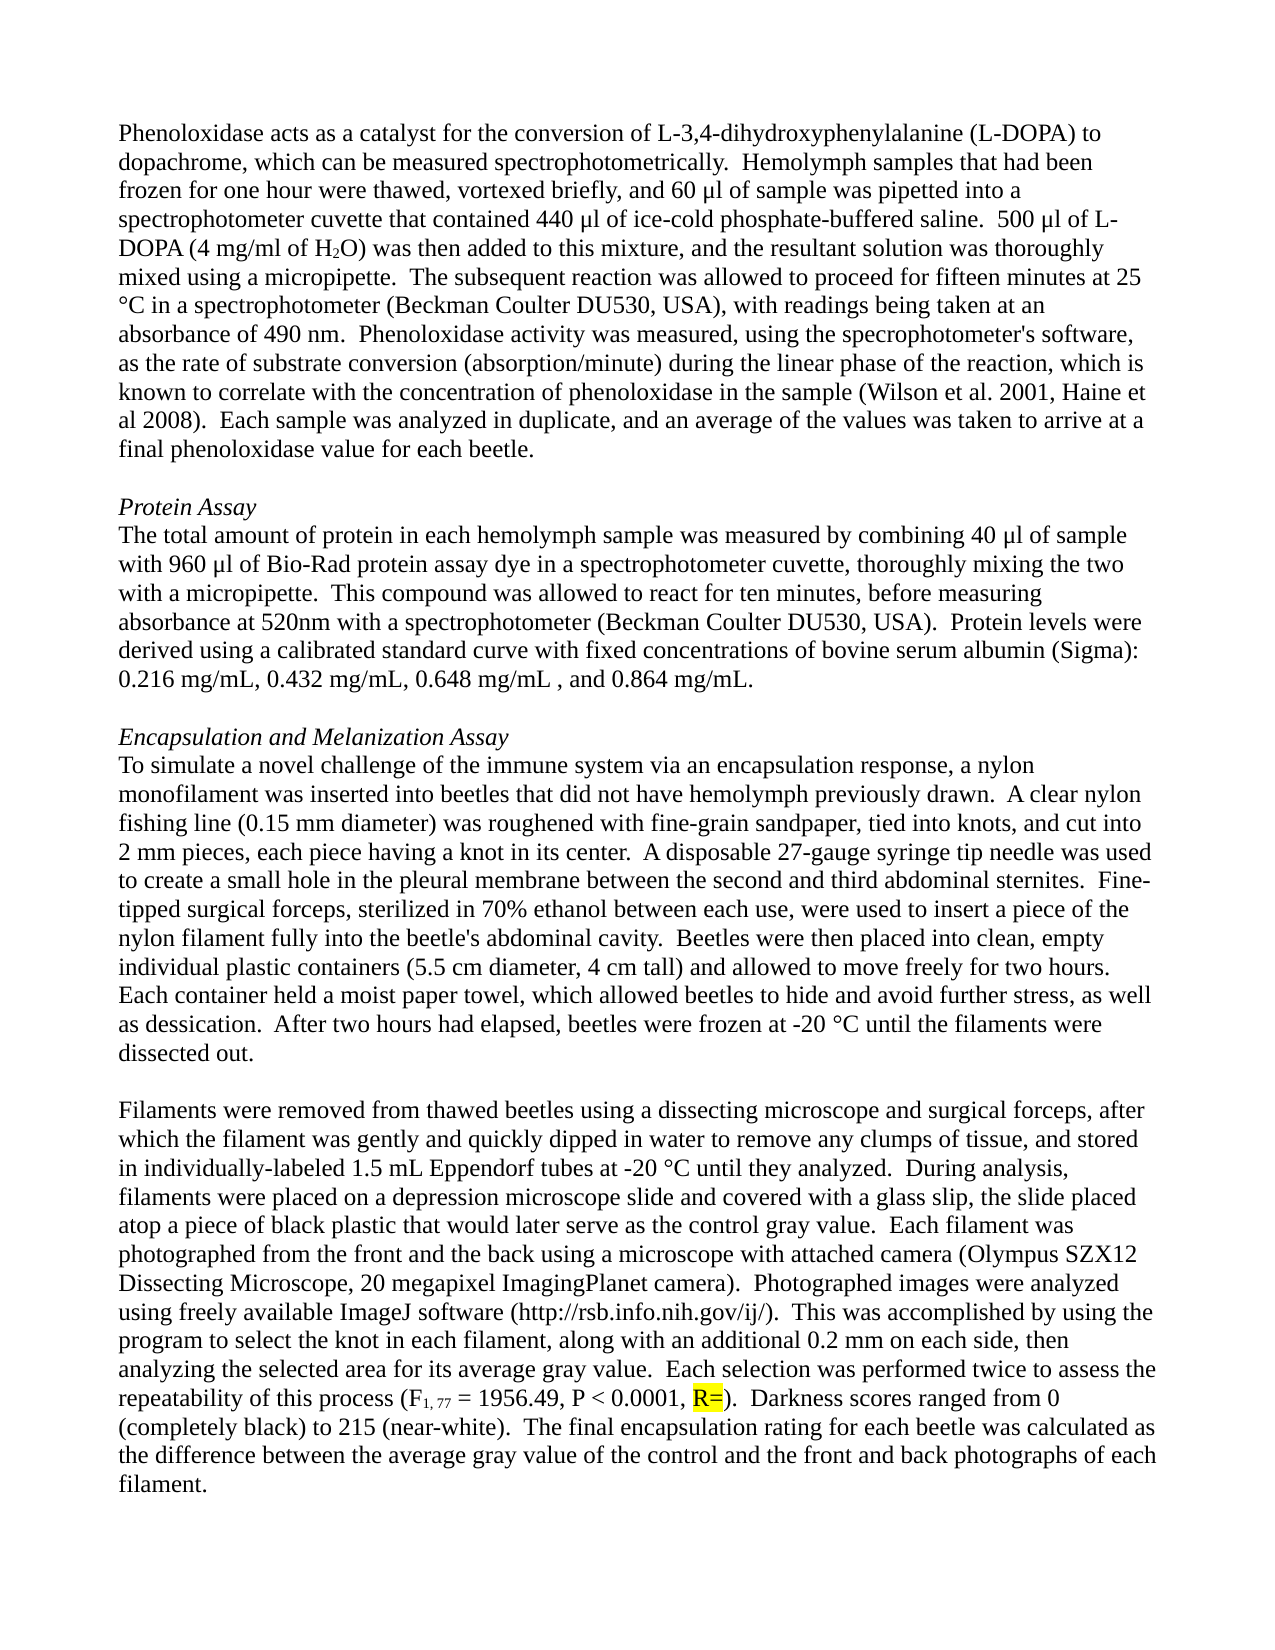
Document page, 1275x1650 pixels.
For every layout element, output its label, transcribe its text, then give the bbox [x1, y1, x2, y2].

text Phenoloxidase acts as a catalyst for the conversion of L-3,4-dihydroxyphenylalanine (L-DOPA) to dopachrome, which can be measured spectrophotometrically. Hemolymph samples that had been frozen for one hour were thawed, vortexed briefly, and 60 μl of sample was pipetted into a spectrophotometer cuvette that contained 440 μl of ice-cold phosphate-buffered saline. 500 μl of L-DOPA (4 mg/ml of H2O) was then added to this mixture, and the resultant solution was thoroughly mixed using a micropipette. The subsequent reaction was allowed to proceed for fifteen minutes at 25 °C in a spectrophotometer (Beckman Coulter DU530, USA), with readings being taken at an absorbance of 490 nm. Phenoloxidase activity was measured, using the specrophotometer's software, as the rate of substrate conversion (absorption/minute) during the linear phase of the reaction, which is known to correlate with the concentration of phenoloxidase in the sample (Wilson et al. 2001, Haine et al 2008). Each sample was analyzed in duplicate, and an average of the values was taken to arrive at a final phenoloxidase value for each beetle. [118, 118, 1157, 463]
text The total amount of protein in each hemolymph sample was measured by combining 40 μl of sample with 960 μl of Bio-Rad protein assay dye in a spectrophotometer cuvette, thoroughly mixing the two with a micropipette. This compound was allowed to react for ten minutes, before measuring absorbance at 520nm with a spectrophotometer (Beckman Coulter DU530, USA). Protein levels were derived using a calibrated standard curve with fixed concentrations of bovine serum albumin (Sigma): 0.216 mg/mL, 0.432 mg/mL, 0.648 mg/mL , and 0.864 mg/mL. [118, 521, 1157, 693]
text Encapsulation and Melanization Assay [118, 722, 1157, 751]
text Filaments were removed from thawed beetles using a dissecting microscope and surgical forceps, after which the filament was gently and quickly dipped in water to remove any clumps of tissue, and stored in individually-labeled 1.5 mL Eppendorf tubes at -20 °C until they analyzed. During analysis, filaments were placed on a depression microscope slide and covered with a glass slip, the slide placed atop a piece of black plastic that would later serve as the control gray value. Each filament was photographed from the front and the back using a microscope with attached camera (Olympus SZX12 Dissecting Microscope, 20 megapixel ImagingPlanet camera). Photographed images were analyzed using freely available ImageJ software (http://rsb.info.nih.gov/ij/). This was accomplished by using the program to select the knot in each filament, along with an additional 0.2 mm on each side, then analyzing the selected area for its average gray value. Each selection was performed twice to assess the repeatability of this process (F1, 77 = 1956.49, P < 0.0001, R=). Darkness scores ranged from 0 (completely black) to 215 (near-white). The final encapsulation rating for each beetle was calculated as the difference between the average gray value of the control and the front and back photographs of each filament. [118, 1096, 1157, 1498]
text Protein Assay [118, 492, 1157, 521]
text To simulate a novel challenge of the immune system via an encapsulation response, a nylon monofilament was inserted into beetles that did not have hemolymph previously drawn. A clear nylon fishing line (0.15 mm diameter) was roughened with fine-grain sandpaper, tied into knots, and cut into 2 mm pieces, each piece having a knot in its center. A disposable 27-gauge syringe tip needle was used to create a small hole in the pleural membrane between the second and third abdominal sternites. Fine-tipped surgical forceps, sterilized in 70% ethanol between each use, were used to insert a piece of the nylon filament fully into the beetle's abdominal cavity. Beetles were then placed into clean, empty individual plastic containers (5.5 cm diameter, 4 cm tall) and allowed to move freely for two hours. Each container held a moist paper towel, which allowed beetles to hide and avoid further stress, as well as dessication. After two hours had elapsed, beetles were frozen at -20 °C until the filaments were dissected out. [118, 751, 1157, 1067]
